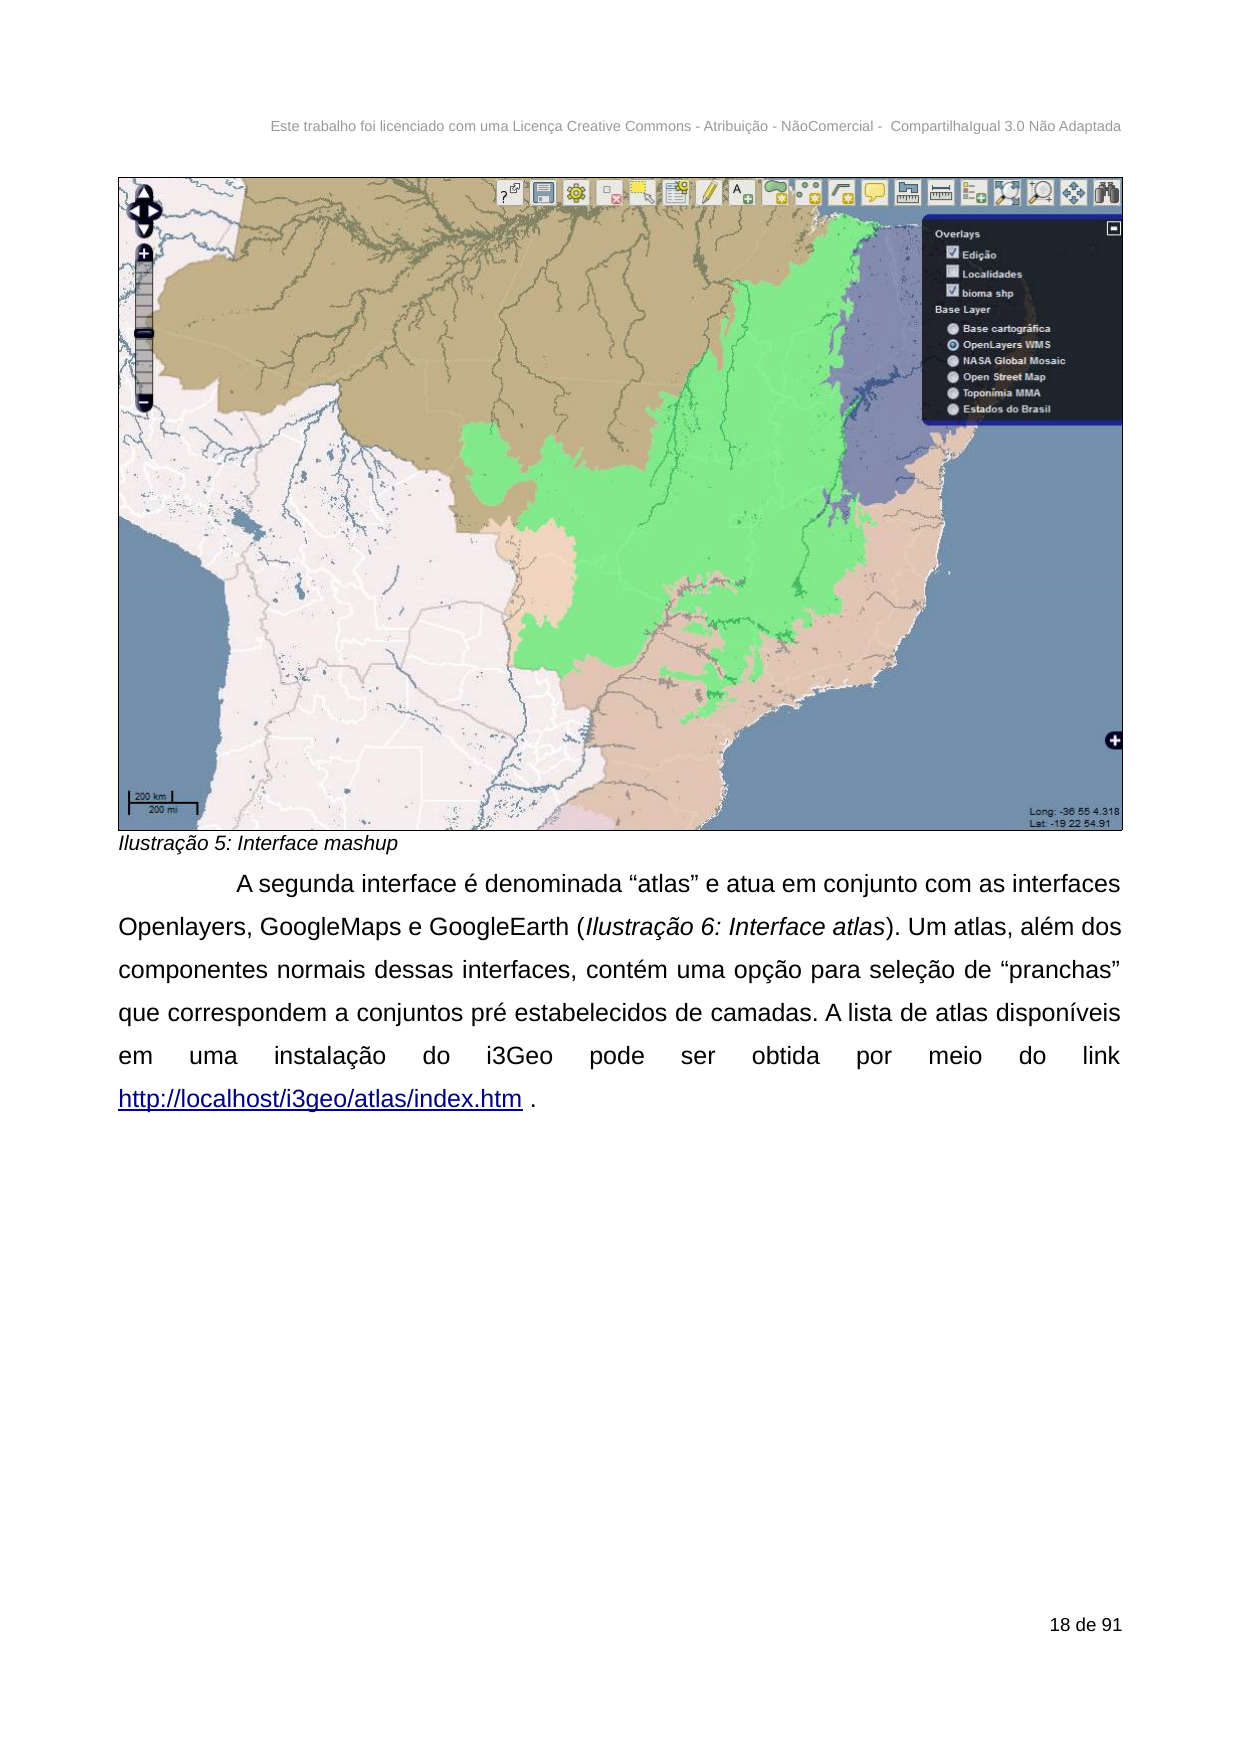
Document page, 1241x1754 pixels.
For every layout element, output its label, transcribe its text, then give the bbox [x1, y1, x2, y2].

picture [119, 178, 1122, 830]
text [118, 164, 1122, 177]
text Ilustração 5: Interface mashup [118, 831, 1122, 854]
text A segunda interface é denominada “atlas” e atua em conjunto com as interfaces Openlayers, GoogleMaps e GoogleEarth (Ilustração 6: Interface atlas). Um atlas, além dos componentes normais dessas interfaces, contém uma opção para seleção de “pranchas” que correspondem a conjuntos pré estabelecidos de camadas. A lista de atlas disponíveis em uma instalação do i3Geo pode ser obtida por meio do link http://localhost/i3geo/atlas/index.htm . [118, 854, 1122, 1113]
